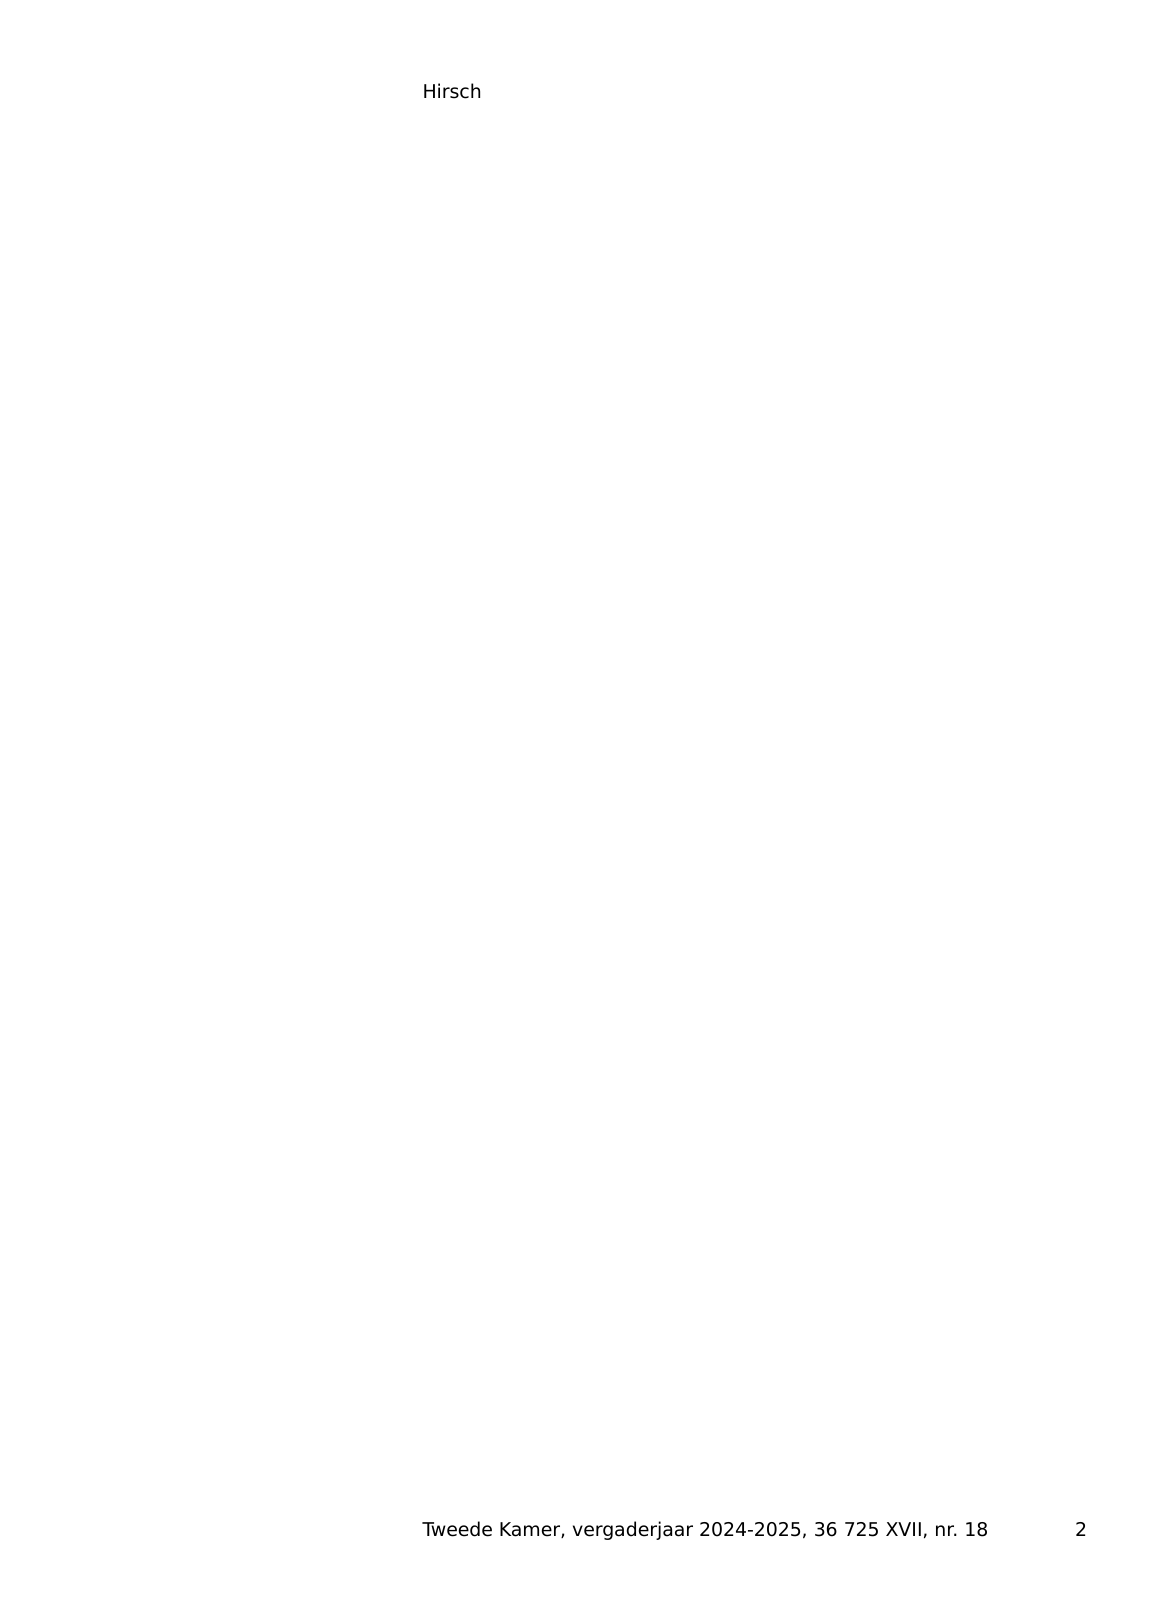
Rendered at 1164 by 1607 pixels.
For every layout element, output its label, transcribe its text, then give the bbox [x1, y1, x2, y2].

text Hirsch [422, 59, 1087, 103]
